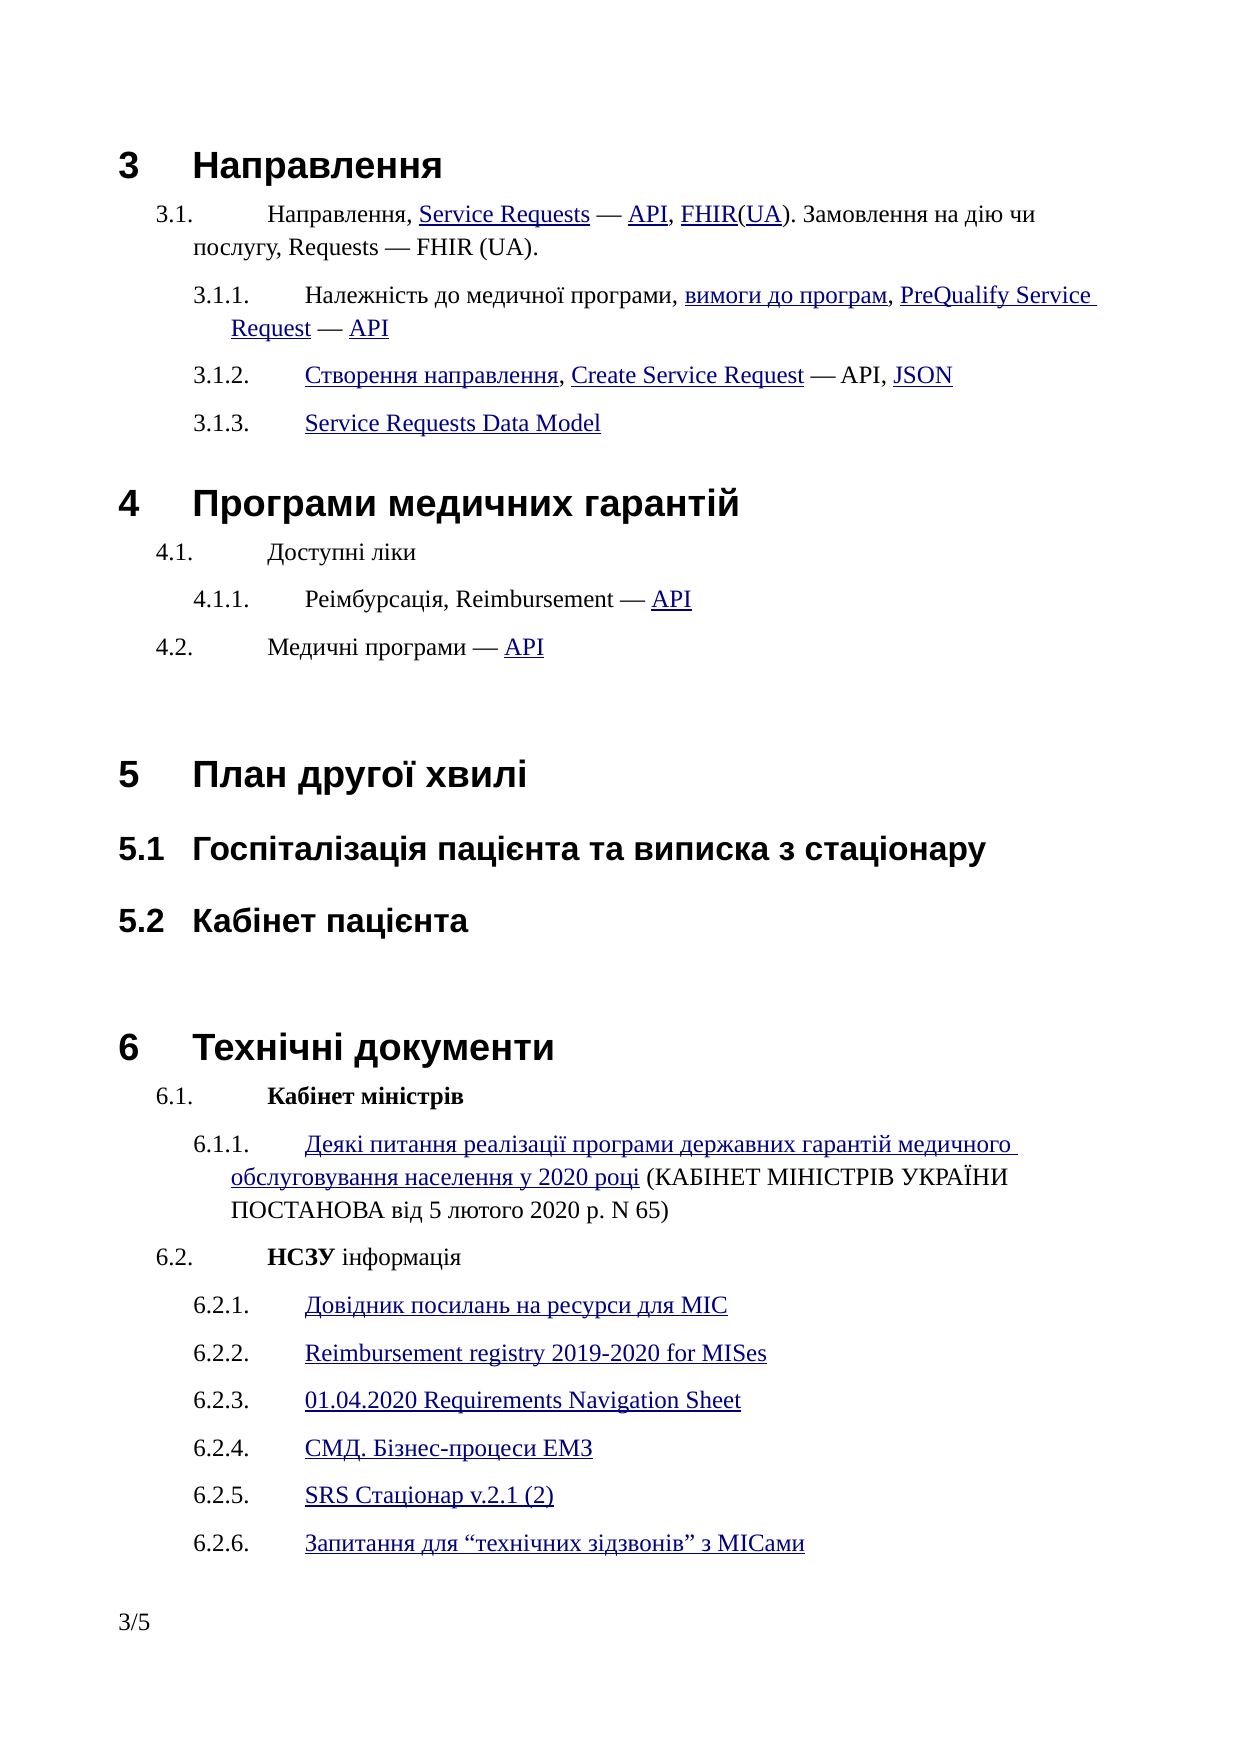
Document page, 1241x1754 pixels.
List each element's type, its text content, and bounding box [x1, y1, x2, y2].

subtitle Направлення [118, 143, 1122, 187]
list Деякі питання реалізації програми державних гарантій медичного обслуговування населення у 2020 році (КАБІНЕТ МІНІСТРІВ УКРАЇНИ ПОСТАНОВА від 5 лютого 2020 р. N 65) [193, 1129, 1122, 1223]
list Доступні ліки [156, 537, 1122, 566]
list Довідник посилань на ресурси для МІС [193, 1290, 1122, 1319]
list НСЗУ інформація [156, 1242, 1122, 1271]
list Reimbursement registry 2019-2020 for MISes [193, 1338, 1122, 1366]
list 01.04.2020 Requirements Navigation Sheet [193, 1385, 1122, 1414]
list Направлення, Service Requests — API, FHIR(UA). Замовлення на дію чи послугу, Requests — FHIR (UA). [156, 199, 1122, 261]
list SRS Стаціонар v.2.1 (2) [193, 1480, 1122, 1509]
subtitle Госпіталізація пацієнта та виписка з стаціонару [118, 829, 1122, 868]
subtitle Технічні документи [118, 1025, 1122, 1069]
list Кабінет міністрів [156, 1081, 1122, 1110]
subtitle Програми медичних гарантій [118, 481, 1122, 524]
subtitle План другої хвилі [118, 752, 1122, 796]
subtitle Кабінет пацієнта [118, 901, 1122, 940]
list Належність до медичної програми, вимоги до програм, PreQualify Service Request — API [193, 280, 1122, 342]
list Створення направлення, Create Service Request — API, JSON [193, 361, 1122, 389]
list Запитання для “технічних зідзвонів” з МІСами [193, 1528, 1122, 1557]
list СМД. Бізнес-процеси ЕМЗ [193, 1433, 1122, 1462]
list Service Requests Data Model [193, 408, 1122, 437]
list Реімбурсація, Reimbursement — API [193, 584, 1122, 613]
list Медичні програми — API [156, 632, 1122, 661]
